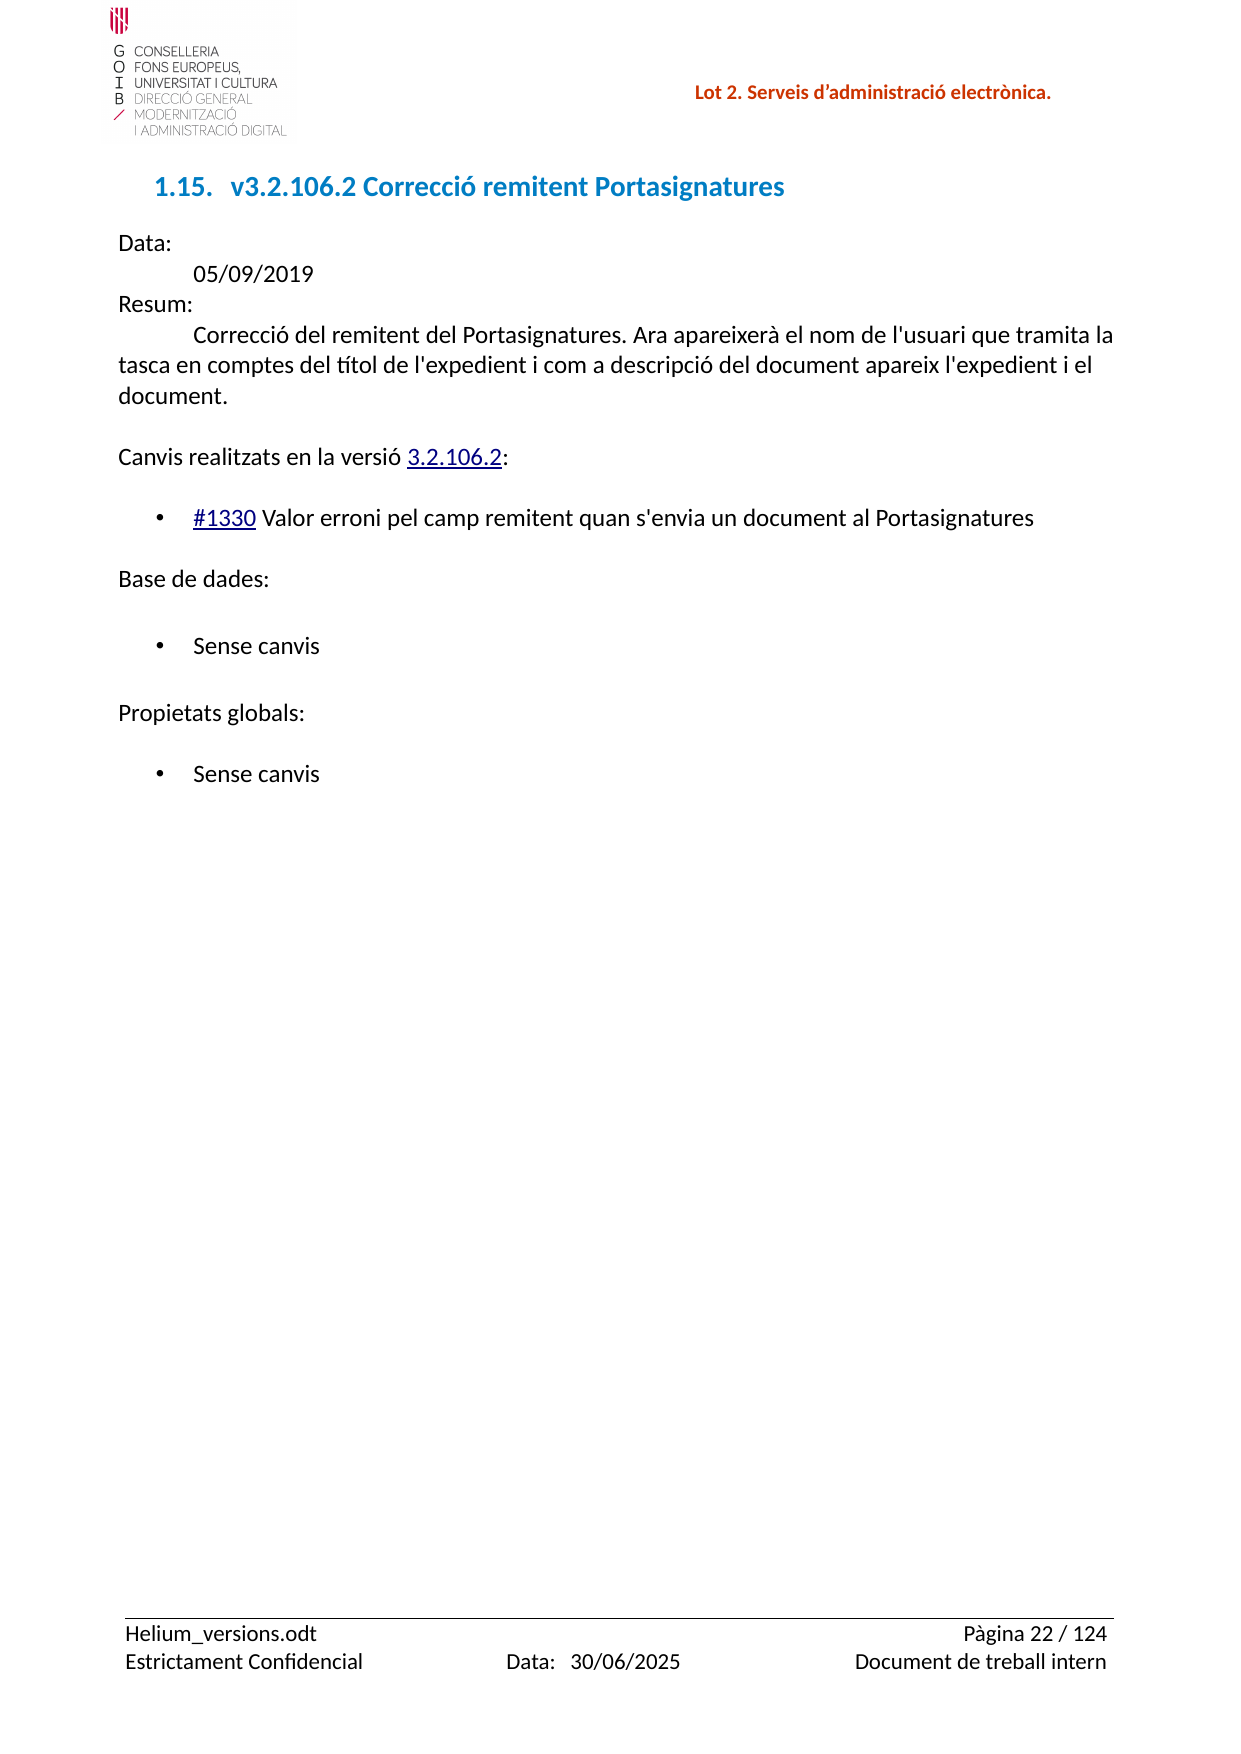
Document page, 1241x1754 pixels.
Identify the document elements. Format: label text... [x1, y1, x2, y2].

text Correcció del remitent del Portasignatures. Ara apareixerà el nom de l'usuari que tramita la tasca en comptes del títol de l'expedient i com a descripció del document apareix l'expedient i el document. [118, 319, 1122, 411]
text Propietats globals: [118, 697, 1122, 728]
text Data: [118, 228, 1122, 258]
list Sense canvis [156, 758, 1122, 789]
list #1330 Valor erroni pel camp remitent quan s'envia un document al Portasignatures [156, 502, 1122, 533]
text Resum: [118, 289, 1122, 319]
text Canvis realitzats en la versió 3.2.106.2: [118, 441, 1122, 472]
picture [100, 0, 297, 144]
text 05/09/2019 [118, 258, 1122, 289]
list Sense canvis [156, 630, 1122, 661]
subtitle v3.2.106.2 Correcció remitent Portasignatures [153, 168, 1122, 204]
text Base de dades: [118, 563, 1122, 594]
